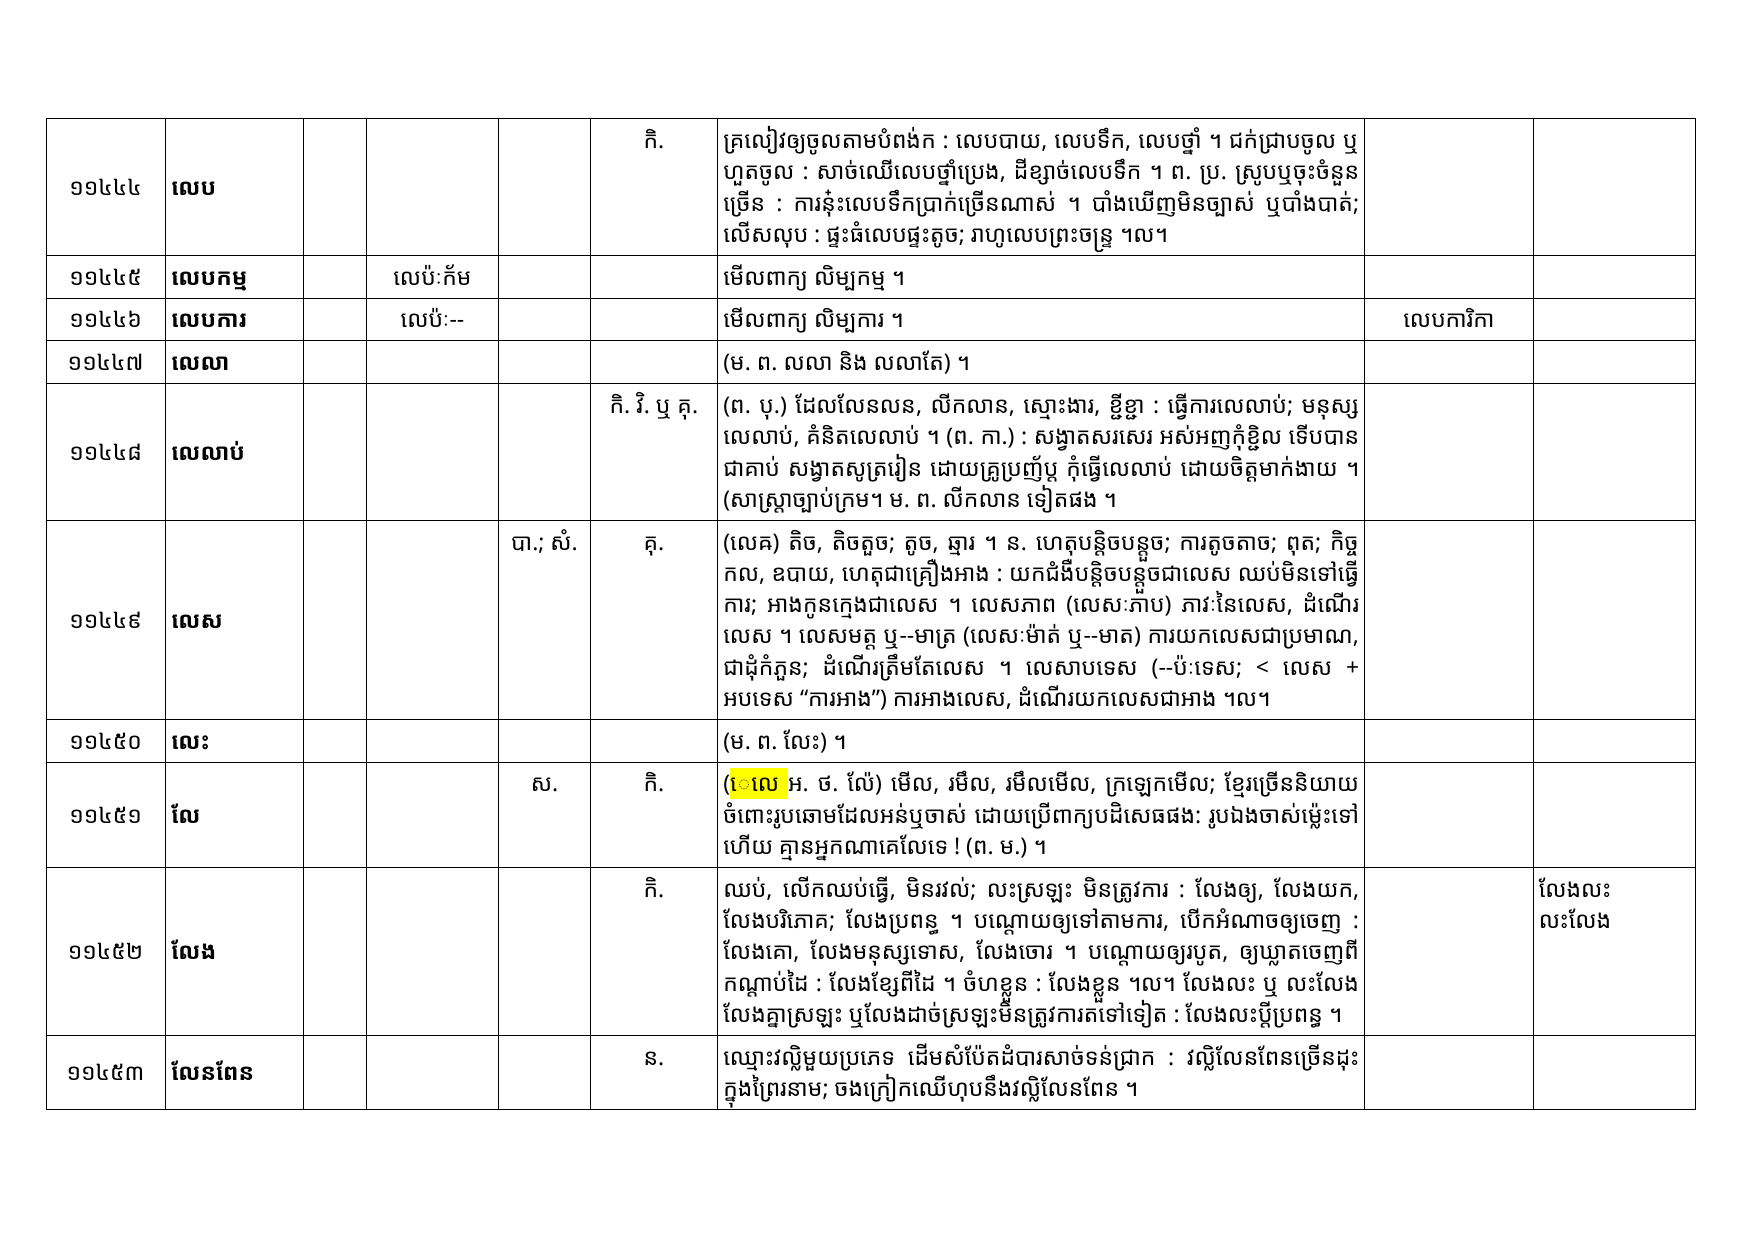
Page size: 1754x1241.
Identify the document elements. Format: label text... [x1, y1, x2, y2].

table_cell [1534, 521, 1695, 719]
table_cell [367, 868, 498, 1035]
table_cell ឈ្មោះ​វលិ្ល​មួយ​ប្រភេទ ដើម​សំប៉ែត​ដំបារ​សាច់​ទន់​ជ្រាក : វល្លិ​លែនពែន​ច្រើន​ដុះ​ក្នុង​ព្រៃ​រនាម; ចង​ក្រៀក​ឈើ​ហុប​នឹង​វល្លិ​លែនពែន ។ [718, 1036, 1364, 1109]
table_cell [1534, 341, 1695, 383]
table_cell លែង [166, 868, 303, 1035]
table_cell [1534, 119, 1695, 255]
table_cell [304, 720, 366, 762]
table_cell [499, 868, 590, 1035]
table_cell [367, 341, 498, 383]
table_cell លែ [166, 763, 303, 867]
table_cell [304, 1036, 366, 1109]
table_cell លេលាប់ [166, 384, 303, 520]
table_cell ឈប់, លើក​ឈប់​ធ្វើ, មិន​រវល់; លះ​ស្រឡះ មិន​ត្រូវ​ការ : លែង​ឲ្យ, លែង​យក, លែង​បរិភោគ; លែង​ប្រពន្ធ ។ បណ្តោយ​ឲ្យ​ទៅ​តាម​ការ, បើក​អំណាច​ឲ្យ​ចេញ : លែង​គោ, លែង​មនុស្ស​ទោស, លែង​ចោរ ។ បណ្តោយ​ឲ្យ​របូត, ឲ្យ​ឃ្លាត​ចេញ​ពី​កណ្តាប់​ដៃ : លែង​ខ្សែ​ពី​ដៃ ។ ចំហ​ខ្លួន : លែង​ខ្លួន ។ល។ លែង​លះ ឬ លះ​លែង លែង​គ្នា​ស្រឡះ ឬ​លែង​ដាច់​ស្រឡះ​មិន​ត្រូវ​ការ​ត​ទៅ​ទៀត : លែង​លះ​ប្តី​ប្រពន្ធ ។ [718, 868, 1364, 1035]
table_cell (ម. ព. លែះ) ។ [718, 720, 1364, 762]
table_cell [1365, 868, 1533, 1035]
table_cell គ្រលៀវ​ឲ្យ​ចូល​តាម​បំពង់​ក : លេប​បាយ, លេប​ទឹក, លេប​ថ្នាំ ។ ជក់​ជ្រាប​ចូល ឬ​ហួត​ចូល : សាច់​ឈើ​លេប​ថ្នាំ​ប្រេង, ដី​ខ្សាច់​លេប​ទឹក ។ ព. ប្រ. ស្រូប​ឬ​ចុះ​ចំនួន​ច្រើន : ការ​នុ៎ះ​លេប​ទឹក​ប្រាក់​ច្រើន​ណាស់ ។ បាំង​ឃើញ​មិន​ច្បាស់ ឬ​បាំង​បាត់; លើស​លុប : ផ្ទះ​ធំ​លេប​ផ្ទះ​តូច; រាហូ​លេប​ព្រះ​ចន្រ្ទ ។ល។ [718, 119, 1364, 255]
table_cell [499, 256, 590, 297]
table_cell [499, 720, 590, 762]
table_cell [304, 521, 366, 719]
table_cell (ម. ព. លលា និង លលា​តែ) ។ [718, 341, 1364, 383]
table_cell [499, 384, 590, 520]
table_cell លេប​ការិកា [1365, 299, 1533, 340]
table_cell ១១៤៥២ [47, 868, 165, 1035]
table_cell លេប៉ៈ-- [367, 299, 498, 340]
table_cell លេប៉ៈក័ម [367, 256, 498, 297]
table_cell [1365, 384, 1533, 520]
table_cell ១១៤៤៦ [47, 299, 165, 340]
table_cell [1365, 763, 1533, 867]
table_cell [1534, 256, 1695, 297]
table_cell [304, 119, 366, 255]
table_cell [591, 299, 717, 340]
table_cell ១១៤៥១ [47, 763, 165, 867]
table_cell [304, 256, 366, 297]
table_cell មើល​ពាក្យ លិម្ប​កម្ម ។ [718, 256, 1364, 297]
table_cell [1534, 299, 1695, 340]
table_cell [591, 341, 717, 383]
table_cell [304, 341, 366, 383]
table_cell ១១៤៤៤ [47, 119, 165, 255]
table_cell លែនពែន [166, 1036, 303, 1109]
table_cell ១១៤៤៨ [47, 384, 165, 520]
table_cell [367, 720, 498, 762]
table_cell [1365, 256, 1533, 297]
table_cell [1534, 720, 1695, 762]
table_cell [367, 1036, 498, 1109]
table_cell ១១៤៤៥ [47, 256, 165, 297]
table_cell បា.; សំ. [499, 521, 590, 719]
table_cell [367, 521, 498, 719]
table_cell កិ. [591, 119, 717, 255]
table_cell [499, 341, 590, 383]
table_cell ១១៤៥៣ [47, 1036, 165, 1109]
table_cell កិ. [591, 763, 717, 867]
table_cell [1365, 521, 1533, 719]
table_cell [304, 384, 366, 520]
table_cell មើល​ពាក្យ លិម្ប​ការ ។ [718, 299, 1364, 340]
table_cell [499, 299, 590, 340]
table_cell (លេឝ) តិច, តិចតួច; តូច, ឆ្មារ ។ ន. ហេតុ​បន្តិចបន្តួច; ការ​តូចតាច; ពុត; កិច្ច​កល, ឧបាយ, ហេតុ​ជា​គ្រឿង​អាង : យក​ជំងឺ​បន្តិចបន្តួច​ជា​លេស ឈប់​មិន​ទៅ​ធ្វើ​ការ; អាង​កូន​ក្មេង​ជា​លេស ។ លេស​ភាព (លេសៈភាប) ភាវៈ​នៃ​លេស, ដំណើរ​លេស ។ លេស​មត្ត ឬ--មាត្រ (លេសៈម៉ាត់ ឬ--មាត) ការ​យក​លេស​ជា​ប្រមាណ, ជា​ដុំ​កំភួន; ដំណើរ​ត្រឹម​តែ​លេស ។ លេសាបទេស (--ប៉ៈទេស; < លេស + អបទេស “ការ​អាង”) ការ​អាង​លេស, ដំណើរ​យក​លេស​ជា​អាង ។ល។ [718, 521, 1364, 719]
table_cell [367, 763, 498, 867]
table_cell [1365, 341, 1533, 383]
table_cell [591, 720, 717, 762]
table_cell កិ. វិ. ឬ គុ. [591, 384, 717, 520]
table_cell [367, 119, 498, 255]
table_cell កិ. [591, 868, 717, 1035]
table_cell [591, 256, 717, 297]
table_cell [304, 299, 366, 340]
table_cell [367, 384, 498, 520]
table_cell [1365, 119, 1533, 255]
table_cell លេប​កម្ម [166, 256, 303, 297]
table_cell លេប [166, 119, 303, 255]
table_cell [499, 119, 590, 255]
table_cell ១១៤៥០ [47, 720, 165, 762]
table_cell ន. [591, 1036, 717, 1109]
table_cell [1534, 763, 1695, 867]
table_cell ១១៤៤៧ [47, 341, 165, 383]
table_cell [1365, 720, 1533, 762]
table_cell [1534, 1036, 1695, 1109]
table_cell លេះ [166, 720, 303, 762]
table_cell [499, 1036, 590, 1109]
table_cell [304, 868, 366, 1035]
table_cell [304, 763, 366, 867]
table_cell (ព. បុ.) ដែល​លែនលន, លីកលាន, ស្មោះ​ងារ, ខ្ជីខ្ជា : ធ្វើ​ការ​លេលាប់; មនុស្ស​លេលាប់, គំនិត​លេលាប់ ។ (ព. កា.) : សង្វាត​សរសេរ អស់​អញ​កុំ​ខ្ជិល ទើប​បាន​ជា​គាប់ សង្វាត​សូត្រ​រៀន ដោយ​គ្រូ​ប្រញ័ប្ត កុំ​ធ្វើ​លេលាប់ ដោយ​ចិត្ត​មាក់ងាយ ។ (សាស្រ្តា​ច្បាប់​ក្រម។ ម. ព. លីកលាន ទៀត​ផង ។ [718, 384, 1364, 520]
table_cell [1365, 1036, 1533, 1109]
table_cell លេប​ការ [166, 299, 303, 340]
table_cell ស. [499, 763, 590, 867]
table_cell លេស [166, 521, 303, 719]
table_cell លេលា [166, 341, 303, 383]
table_cell (េលេ អ. ថ. ល៉ែ) មើល, រមឹល, រមឹល​មើល, ក្រឡេក​មើល; ខ្មែរ​ច្រើន​និយាយ​ចំពោះ​រូប​ឆោម​ដែល​អន់​ឬ​ចាស់ ដោយ​ប្រើ​ពាក្យ​បដិសេធ​ផង: រូប​ឯង​ចាស់​ម្ល៉េះ​ទៅ​ហើយ គ្មាន​អ្នក​ណា​គេ​លែ​ទេ ! (ព. ម.) ។ [718, 763, 1364, 867]
table_cell គុ. [591, 521, 717, 719]
table_cell លែង​លះ លះ​លែង [1534, 868, 1695, 1035]
table_cell ១១៤៤៩ [47, 521, 165, 719]
table_cell [1534, 384, 1695, 520]
